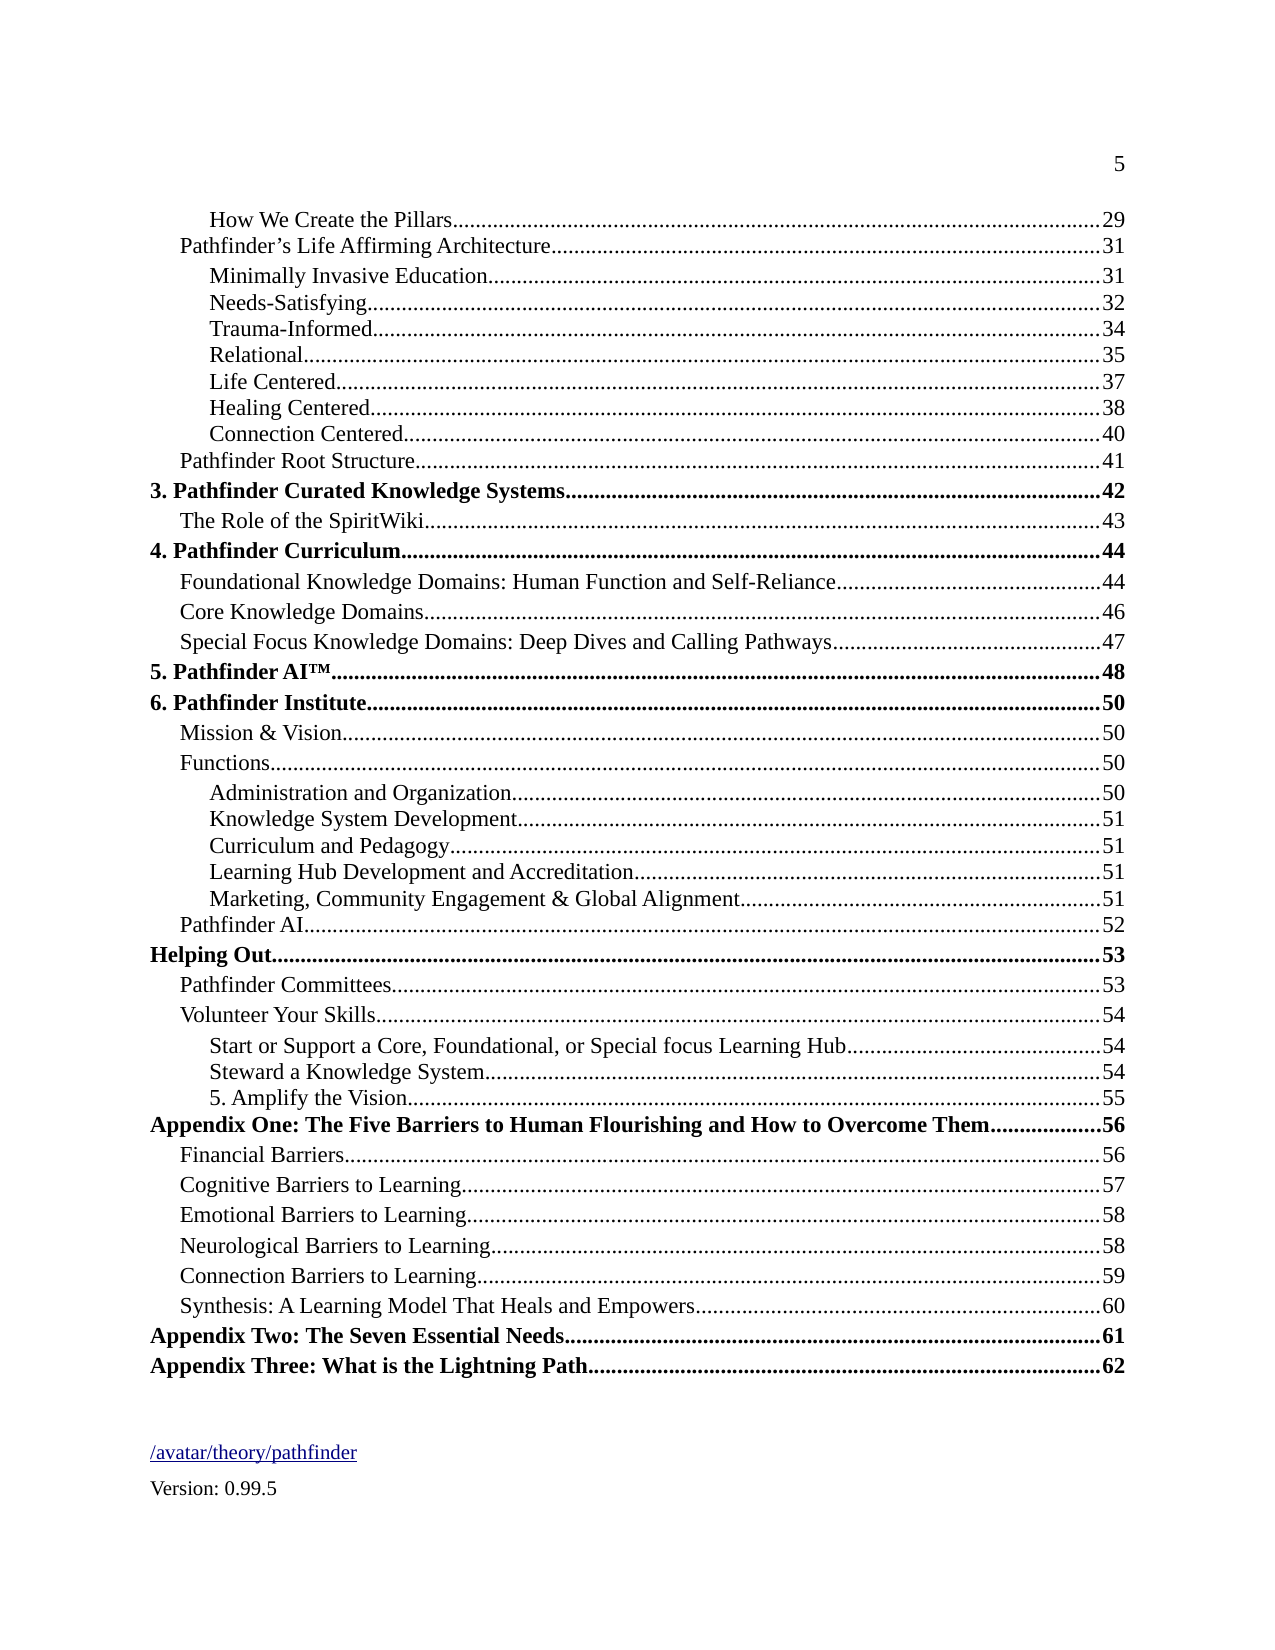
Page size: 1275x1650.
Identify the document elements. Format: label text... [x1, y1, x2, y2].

text Synthesis: A Learning Model That Heals and Empowers 60 [179, 1292, 1125, 1318]
text 6. Pathfinder Institute 50 [150, 688, 1125, 715]
text Connection Barriers to Learning 59 [179, 1262, 1125, 1288]
text Pathfinder Committees 53 [179, 971, 1125, 998]
text Appendix Two: The Seven Essential Needs 61 [150, 1322, 1125, 1349]
text Emotional Barriers to Learning 58 [179, 1201, 1125, 1228]
text 4. Pathfinder Curriculum 44 [150, 537, 1125, 564]
text Pathfinder’s Life Affirming Architecture 31 [179, 232, 1125, 258]
text 5. Pathfinder AI™ 48 [150, 658, 1125, 685]
text Knowledge System Development 51 [209, 806, 1125, 832]
text Administration and Organization 50 [209, 779, 1125, 806]
text Special Focus Knowledge Domains: Deep Dives and Calling Pathways 47 [179, 628, 1125, 654]
text Trauma-Informed 34 [209, 315, 1125, 341]
text Needs-Satisfying 32 [209, 289, 1125, 315]
text Pathfinder AI 52 [179, 911, 1125, 937]
text Cognitive Barriers to Learning 57 [179, 1171, 1125, 1198]
text Start or Support a Core, Foundational, or Special focus Learning Hub 54 [209, 1032, 1125, 1058]
text Neurological Barriers to Learning 58 [179, 1232, 1125, 1258]
text How We Create the Pillars 29 [209, 206, 1125, 232]
text Helping Out 53 [150, 941, 1125, 967]
text Appendix One: The Five Barriers to Human Flourishing and How to Overcome Them 56 [150, 1111, 1125, 1137]
text Minimally Invasive Education 31 [209, 262, 1125, 289]
text The Role of the SpiritWiki 43 [179, 507, 1125, 534]
text Mission & Vision 50 [179, 719, 1125, 745]
text Curriculum and Pedagogy 51 [209, 832, 1125, 858]
text Connection Centered 40 [209, 421, 1125, 447]
text Steward a Knowledge System 54 [209, 1058, 1125, 1084]
text Marketing, Community Engagement & Global Alignment 51 [209, 884, 1125, 911]
text 3. Pathfinder Curated Knowledge Systems 42 [150, 477, 1125, 503]
text Core Knowledge Domains 46 [179, 598, 1125, 624]
text Life Centered 37 [209, 368, 1125, 394]
text Healing Centered 38 [209, 394, 1125, 421]
text Appendix Three: What is the Lightning Path 62 [150, 1352, 1125, 1379]
text 5. Amplify the Vision 55 [209, 1084, 1125, 1111]
text Learning Hub Development and Accreditation 51 [209, 858, 1125, 884]
text Volunteer Your Skills 54 [179, 1002, 1125, 1028]
text Functions 50 [179, 749, 1125, 775]
text Pathfinder Root Structure 41 [179, 447, 1125, 473]
text Foundational Knowledge Domains: Human Function and Self-Reliance 44 [179, 568, 1125, 594]
text Financial Barriers 56 [179, 1141, 1125, 1167]
text Relational 35 [209, 341, 1125, 368]
